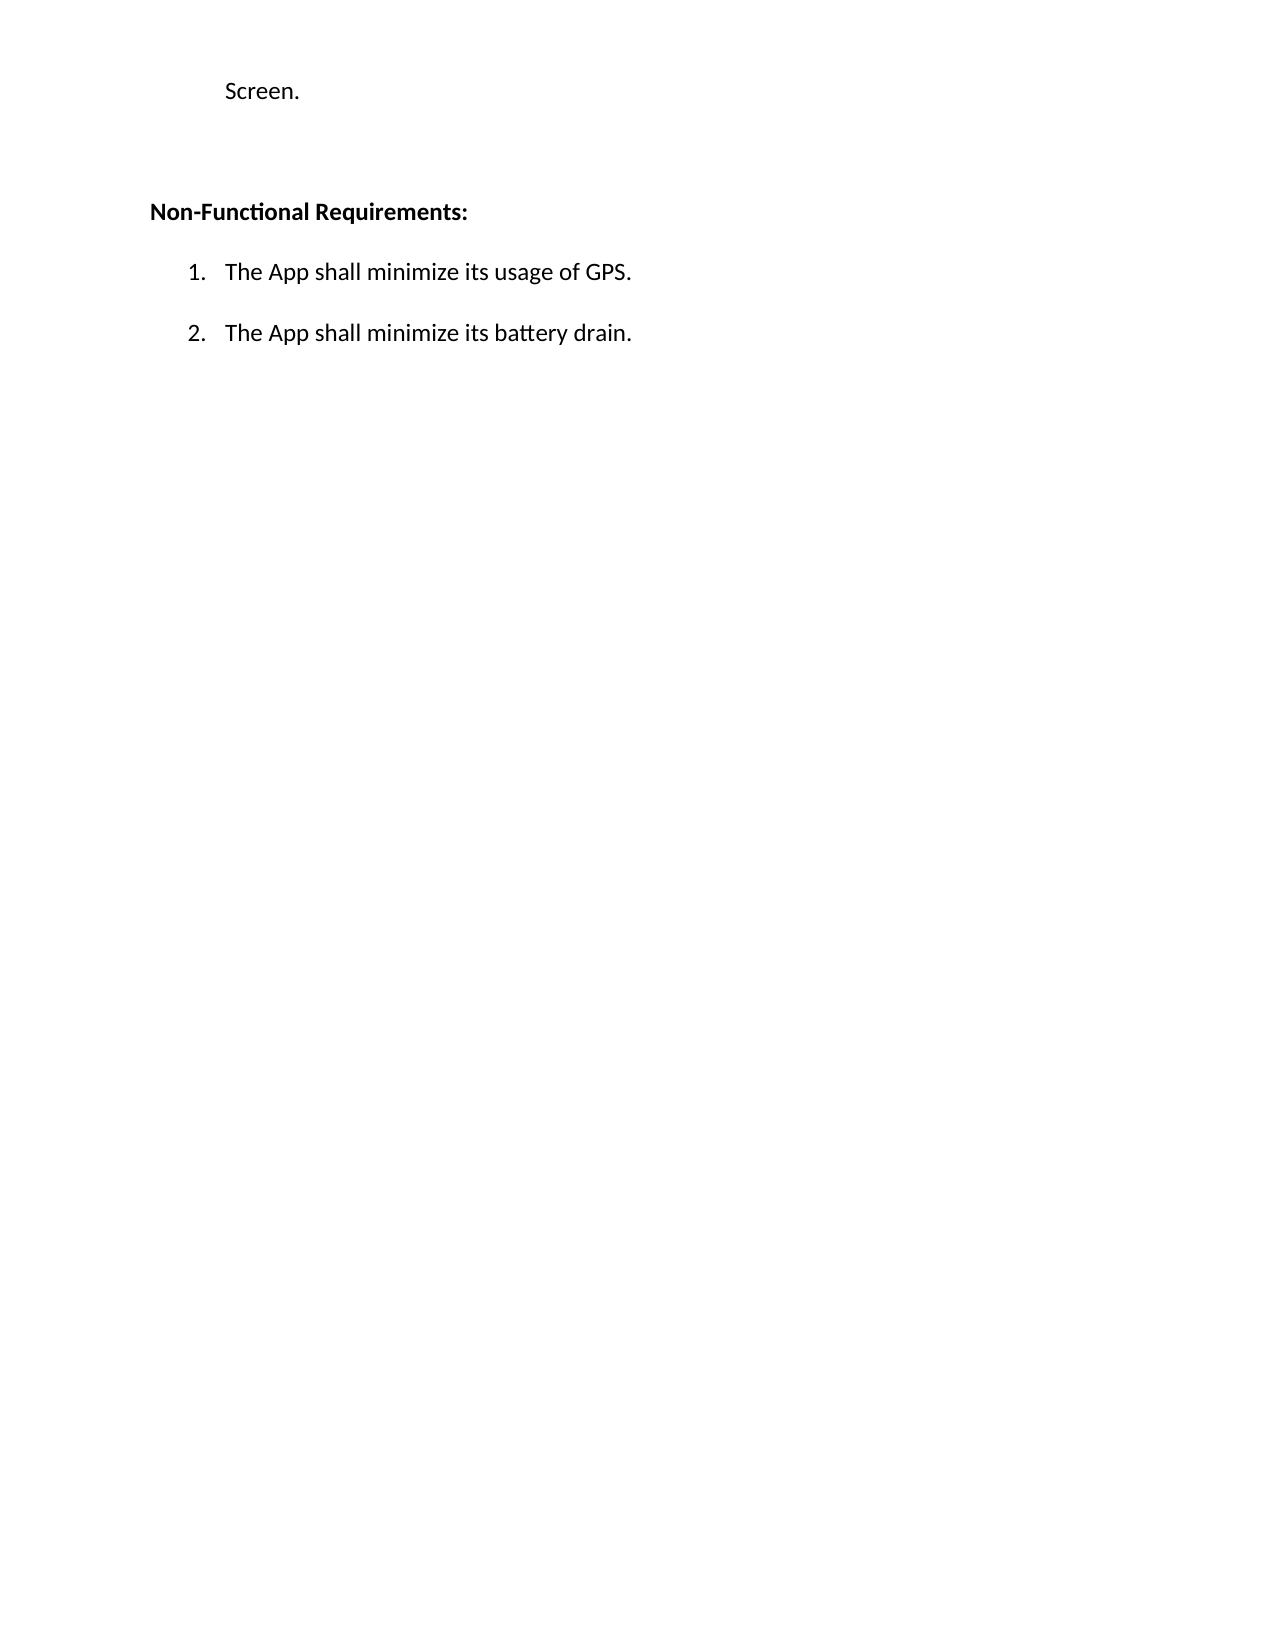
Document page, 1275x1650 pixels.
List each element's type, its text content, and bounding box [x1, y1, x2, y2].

list Screen. [187, 75, 1125, 106]
list The App shall minimize its battery drain. [187, 317, 1125, 348]
text Non-Functional Requirements: [150, 196, 1125, 227]
list The App shall minimize its usage of GPS. [187, 257, 1125, 287]
